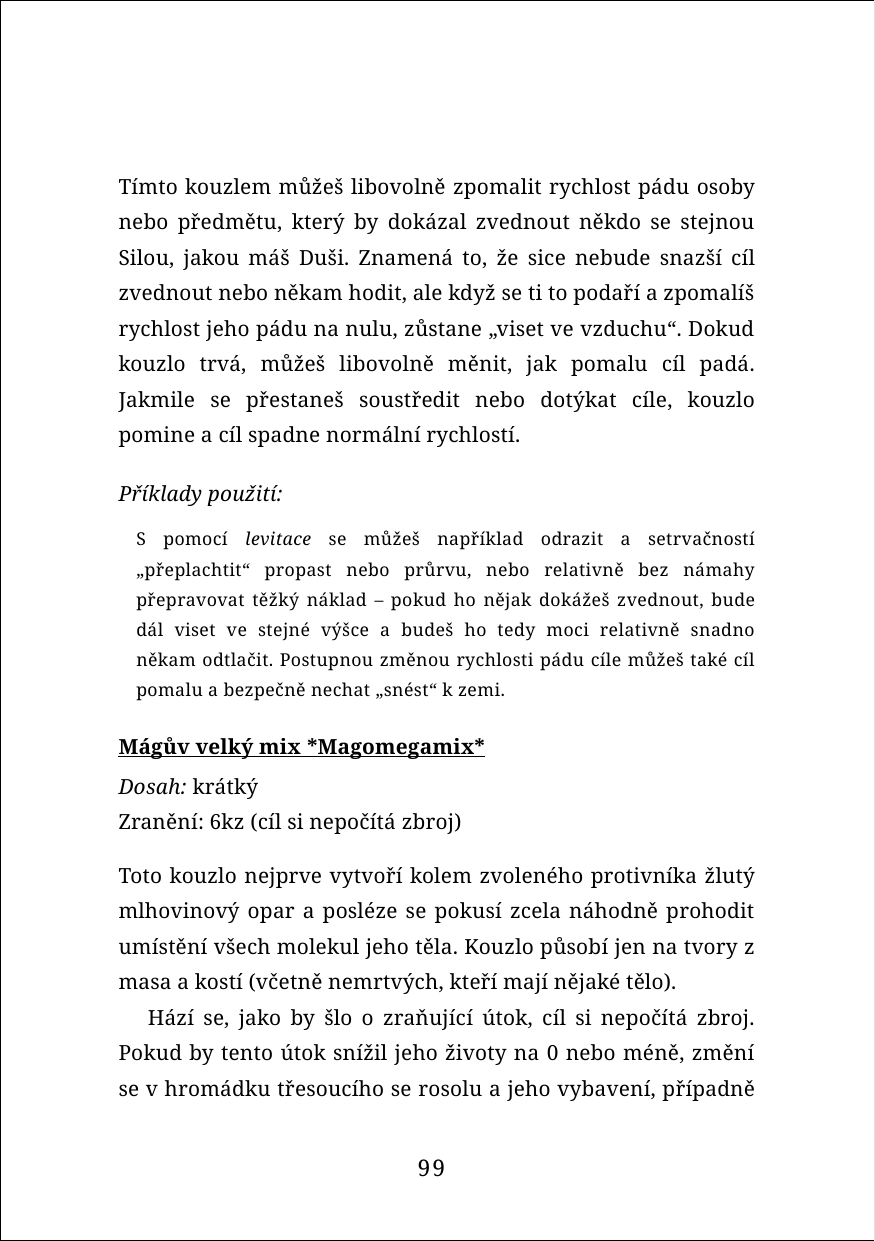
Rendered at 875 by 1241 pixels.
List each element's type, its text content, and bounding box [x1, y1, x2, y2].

text S pomocí levitace se můžeš například odrazit a setrvačností „přeplachtit“ propast nebo průrvu, nebo relativně bez námahy přepravovat těžký náklad – pokud ho nějak dokážeš zvednout, bude dál viset ve stejné výšce a budeš ho tedy moci relativně snadno někam odtlačit. Postupnou změnou rychlosti pádu cíle můžeš také cíl pomalu a bezpečně nechat „snést“ k zemi. [136, 527, 756, 702]
text Dosah: krátký Zranění: 6kz (cíl si nepočítá zbroj) [118, 772, 756, 836]
subtitle Mágův velký mix *Magomegamix* [118, 732, 756, 760]
text Toto kouzlo nejprve vytvoří kolem zvoleného protivníka žlutý mlhovinový opar a posléze se pokusí zcela náhodně prohodit umístění všech molekul jeho těla. Kouzlo působí jen na tvory z masa a kostí (včetně nemrtvých, kteří mají nějaké tělo). Hází se, jako by šlo o zraňující útok, cíl si nepočítá zbroj. Pokud by tento útok snížil jeho životy na 0 nebo méně, změní se v hromádku třesoucího se rosolu a jeho vybavení, případně [118, 861, 756, 1102]
text Příklady použití: [118, 479, 756, 508]
text Tímto kouzlem můžeš libovolně zpomalit rychlost pádu osoby nebo předmětu, který by dokázal zvednout někdo se stejnou Silou, jakou máš Duši. Znamená to, že sice nebude snazší cíl zvednout nebo někam hodit, ale když se ti to podaří a zpomalíš rychlost jeho pádu na nulu, zůstane „viset ve vzduchu“. Dokud kouzlo trvá, můžeš libovolně měnit, jak pomalu cíl padá. Jakmile se přestaneš soustředit nebo dotýkat cíle, kouzlo pomine a cíl spadne normální rychlostí. [118, 172, 756, 449]
